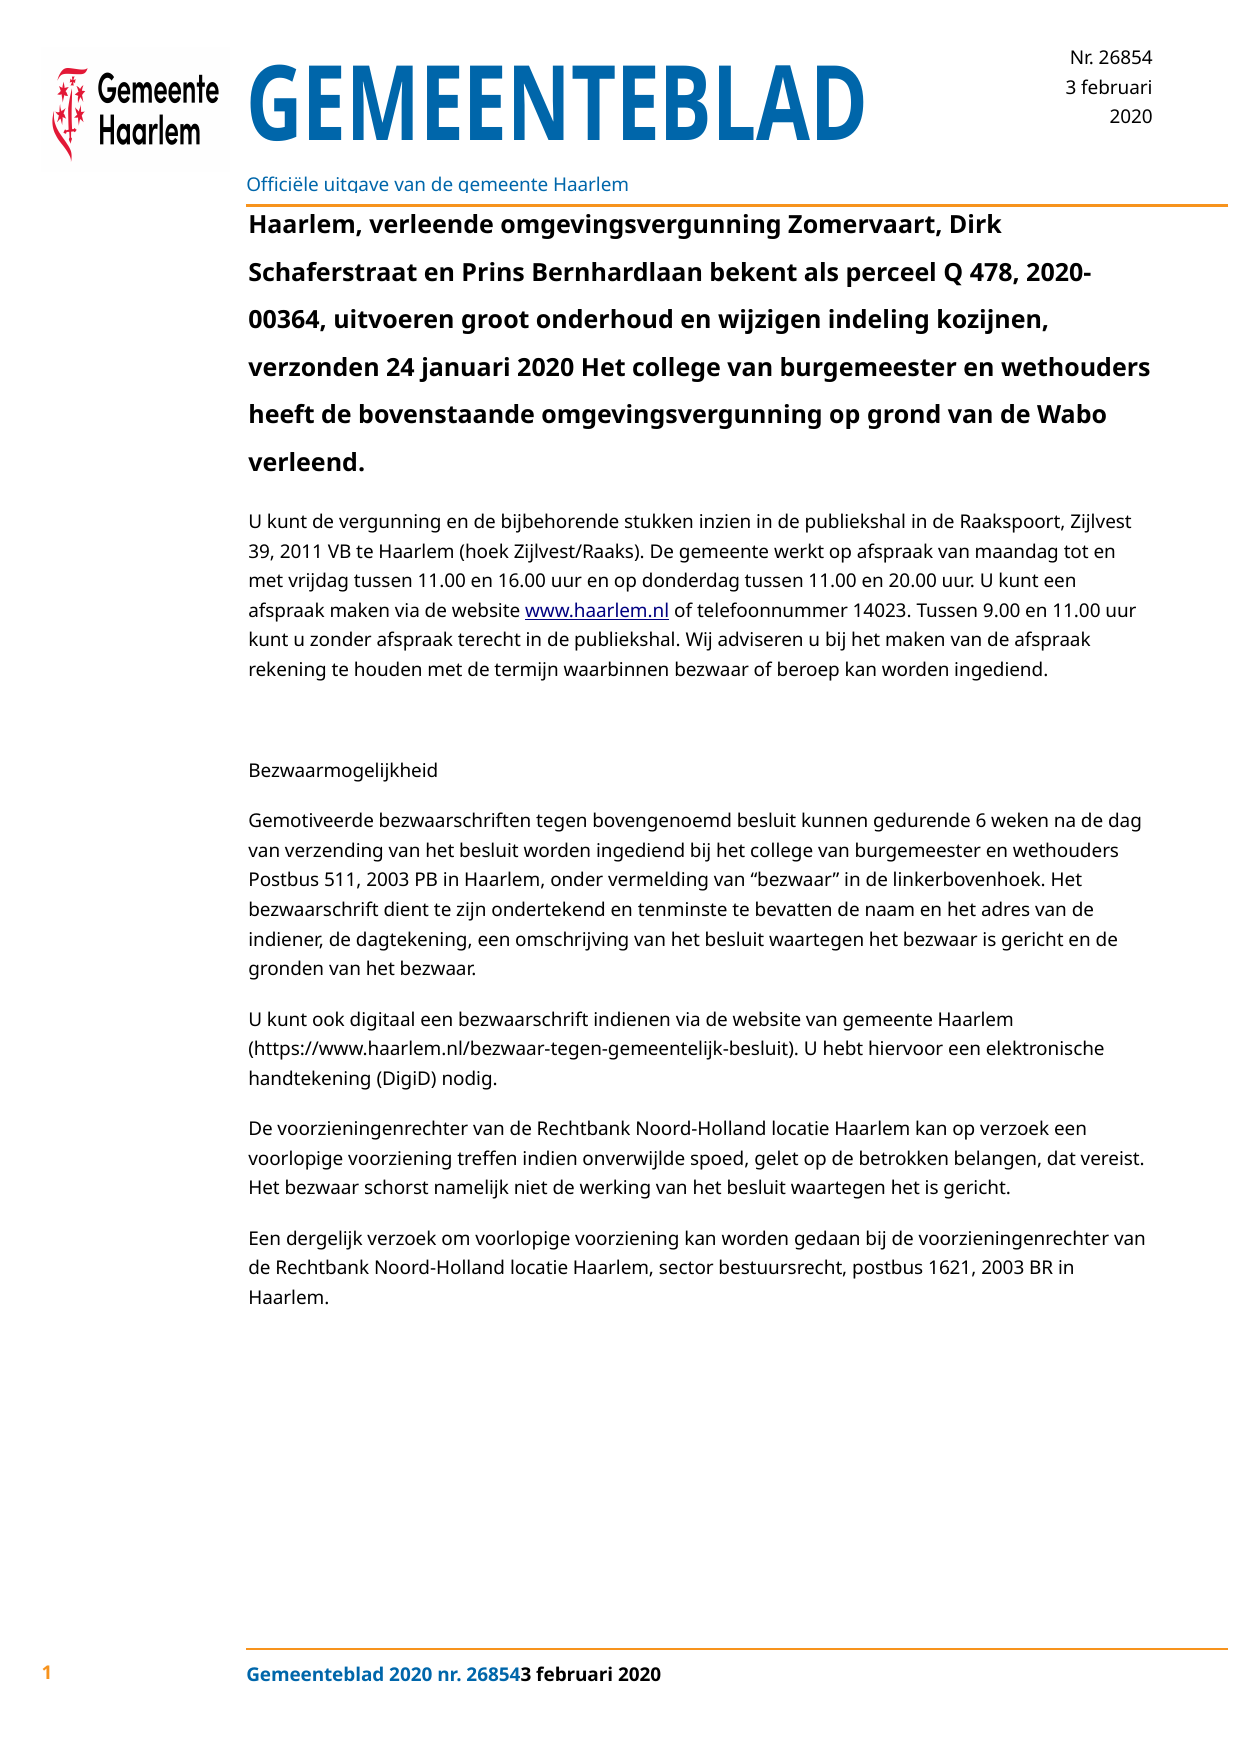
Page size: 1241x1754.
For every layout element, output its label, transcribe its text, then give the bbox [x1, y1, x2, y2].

picture [41, 47, 231, 172]
text Gemotiveerde bezwaarschriften tegen bovengenoemd besluit kunnen gedurende 6 weken na de dag van verzending van het besluit worden ingediend bij het college van burgemeester en wethouders Postbus 511, 2003 PB in Haarlem, onder vermelding van “bezwaar” in de linkerbovenhoek. Het bezwaarschrift dient te zijn ondertekend en tenminste te bevatten de naam en het adres van de indiener, de dagtekening, een omschrijving van het besluit waartegen het bezwaar is gericht en de gronden van het bezwaar. [248, 807, 1152, 981]
text U kunt de vergunning en de bijbehorende stukken inzien in de publiekshal in de Raakspoort, Zijlvest 39, 2011 VB te Haarlem (hoek Zijlvest/Raaks). De gemeente werkt op afspraak van maandag tot en met vrijdag tussen 11.00 en 16.00 uur en op donderdag tussen 11.00 en 20.00 uur. U kunt een afspraak maken via de website www.haarlem.nl of telefoonnummer 14023. Tussen 9.00 en 11.00 uur kunt u zonder afspraak terecht in de publiekshal. Wij adviseren u bij het maken van de afspraak rekening te houden met de termijn waarbinnen bezwaar of beroep kan worden ingediend. [248, 508, 1152, 682]
text U kunt ook digitaal een bezwaarschrift indienen via de website van gemeente Haarlem (https://www.haarlem.nl/bezwaar-tegen-gemeentelijk-besluit). U hebt hiervoor een elektronische handtekening (DigiD) nodig. [248, 1006, 1152, 1091]
text Een dergelijk verzoek om voorlopige voorziening kan worden gedaan bij de voorzieningenrechter van de Rechtbank Noord-Holland locatie Haarlem, sector bestuursrecht, postbus 1621, 2003 BR in Haarlem. [248, 1225, 1152, 1310]
text Haarlem, verleende omgevingsvergunning Zomervaart, Dirk Schaferstraat en Prins Bernhardlaan bekent als perceel Q 478, 2020-00364, uitvoeren groot onderhoud en wijzigen indeling kozijnen, verzonden 24 januari 2020 Het college van burgemeester en wethouders heeft de bovenstaande omgevingsvergunning op grond van de Wabo verleend. [248, 207, 1152, 479]
text De voorzieningenrechter van de Rechtbank Noord-Holland locatie Haarlem kan op verzoek een voorlopige voorziening treffen indien onverwijlde spoed, gelet op de betrokken belangen, dat vereist. Het bezwaar schorst namelijk niet de werking van het besluit waartegen het is gericht. [248, 1115, 1152, 1200]
text Bezwaarmogelijkheid [248, 757, 1152, 783]
